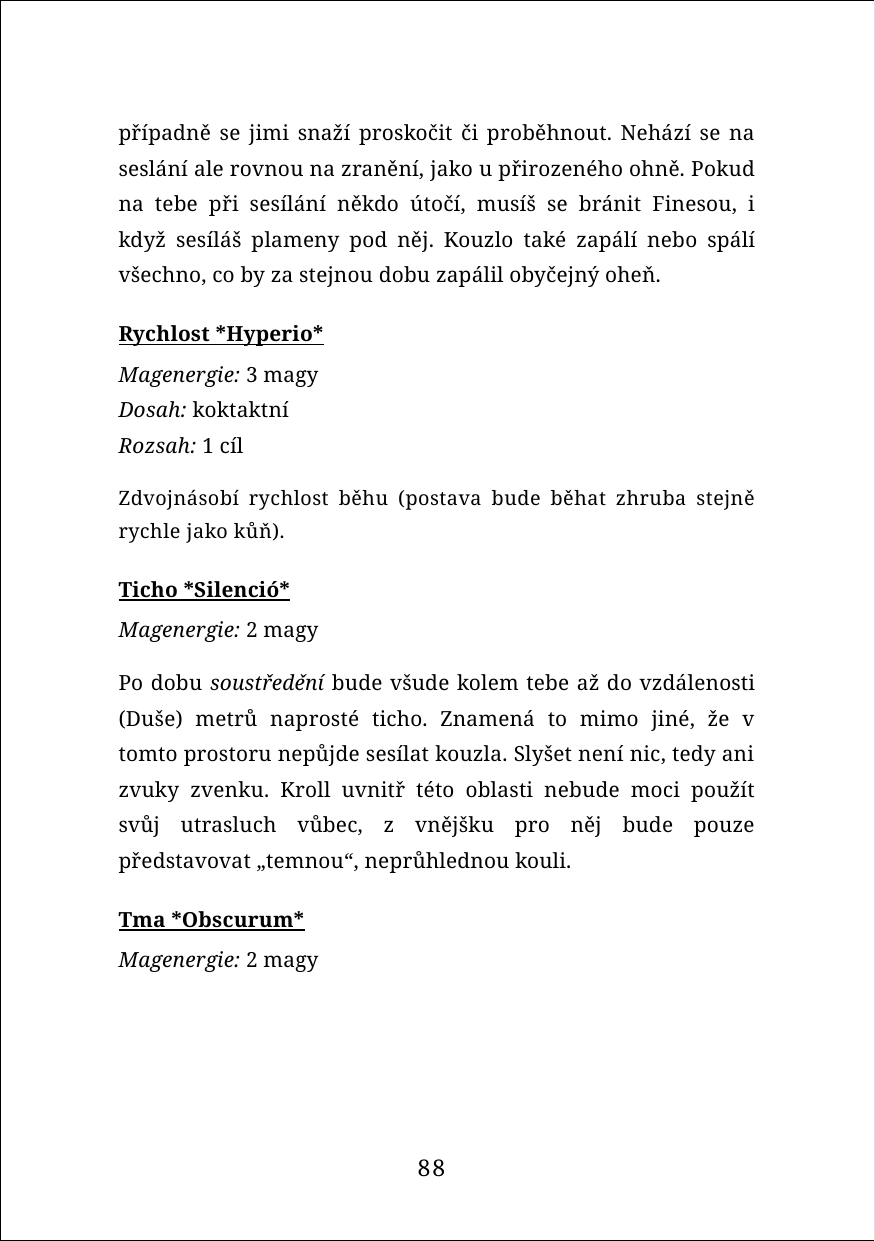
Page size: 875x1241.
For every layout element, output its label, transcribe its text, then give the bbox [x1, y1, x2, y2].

text Zdvojnásobí rychlost běhu (postava bude běhat zhruba stejně rychle jako kůň). [118, 484, 756, 544]
subtitle Rychlost *Hyperio* [118, 319, 756, 348]
text Po dobu soustředění bude všude kolem tebe až do vzdálenosti (Duše) metrů naprosté ticho. Znamená to mimo jiné, že v tomto prostoru nepůjde sesílat kouzla. Slyšet není nic, tedy ani zvuky zvenku. Kroll uvnitř této oblasti nebude moci použít svůj utrasluch vůbec, z vnějšku pro něj bude pouze představovat „temnou“, neprůhlednou kouli. [118, 668, 756, 874]
subtitle Ticho *Silenció* [118, 575, 756, 603]
subtitle Tma *Obscurum* [118, 905, 756, 933]
text Magenergie: 3 magy Dosah: koktaktní Rozsah: 1 cíl [118, 360, 756, 459]
text Magenergie: 2 magy [118, 945, 756, 974]
text případně se jimi snaží proskočit či proběhnout. Nehází se na seslání ale rovnou na zranění, jako u přirozeného ohně. Pokud na tebe při sesílání někdo útočí, musíš se bránit Finesou, i když sesíláš plameny pod něj. Kouzlo také zapálí nebo spálí všechno, co by za stejnou dobu zapálil obyčejný oheň. [118, 118, 756, 289]
text Magenergie: 2 magy [118, 615, 756, 643]
